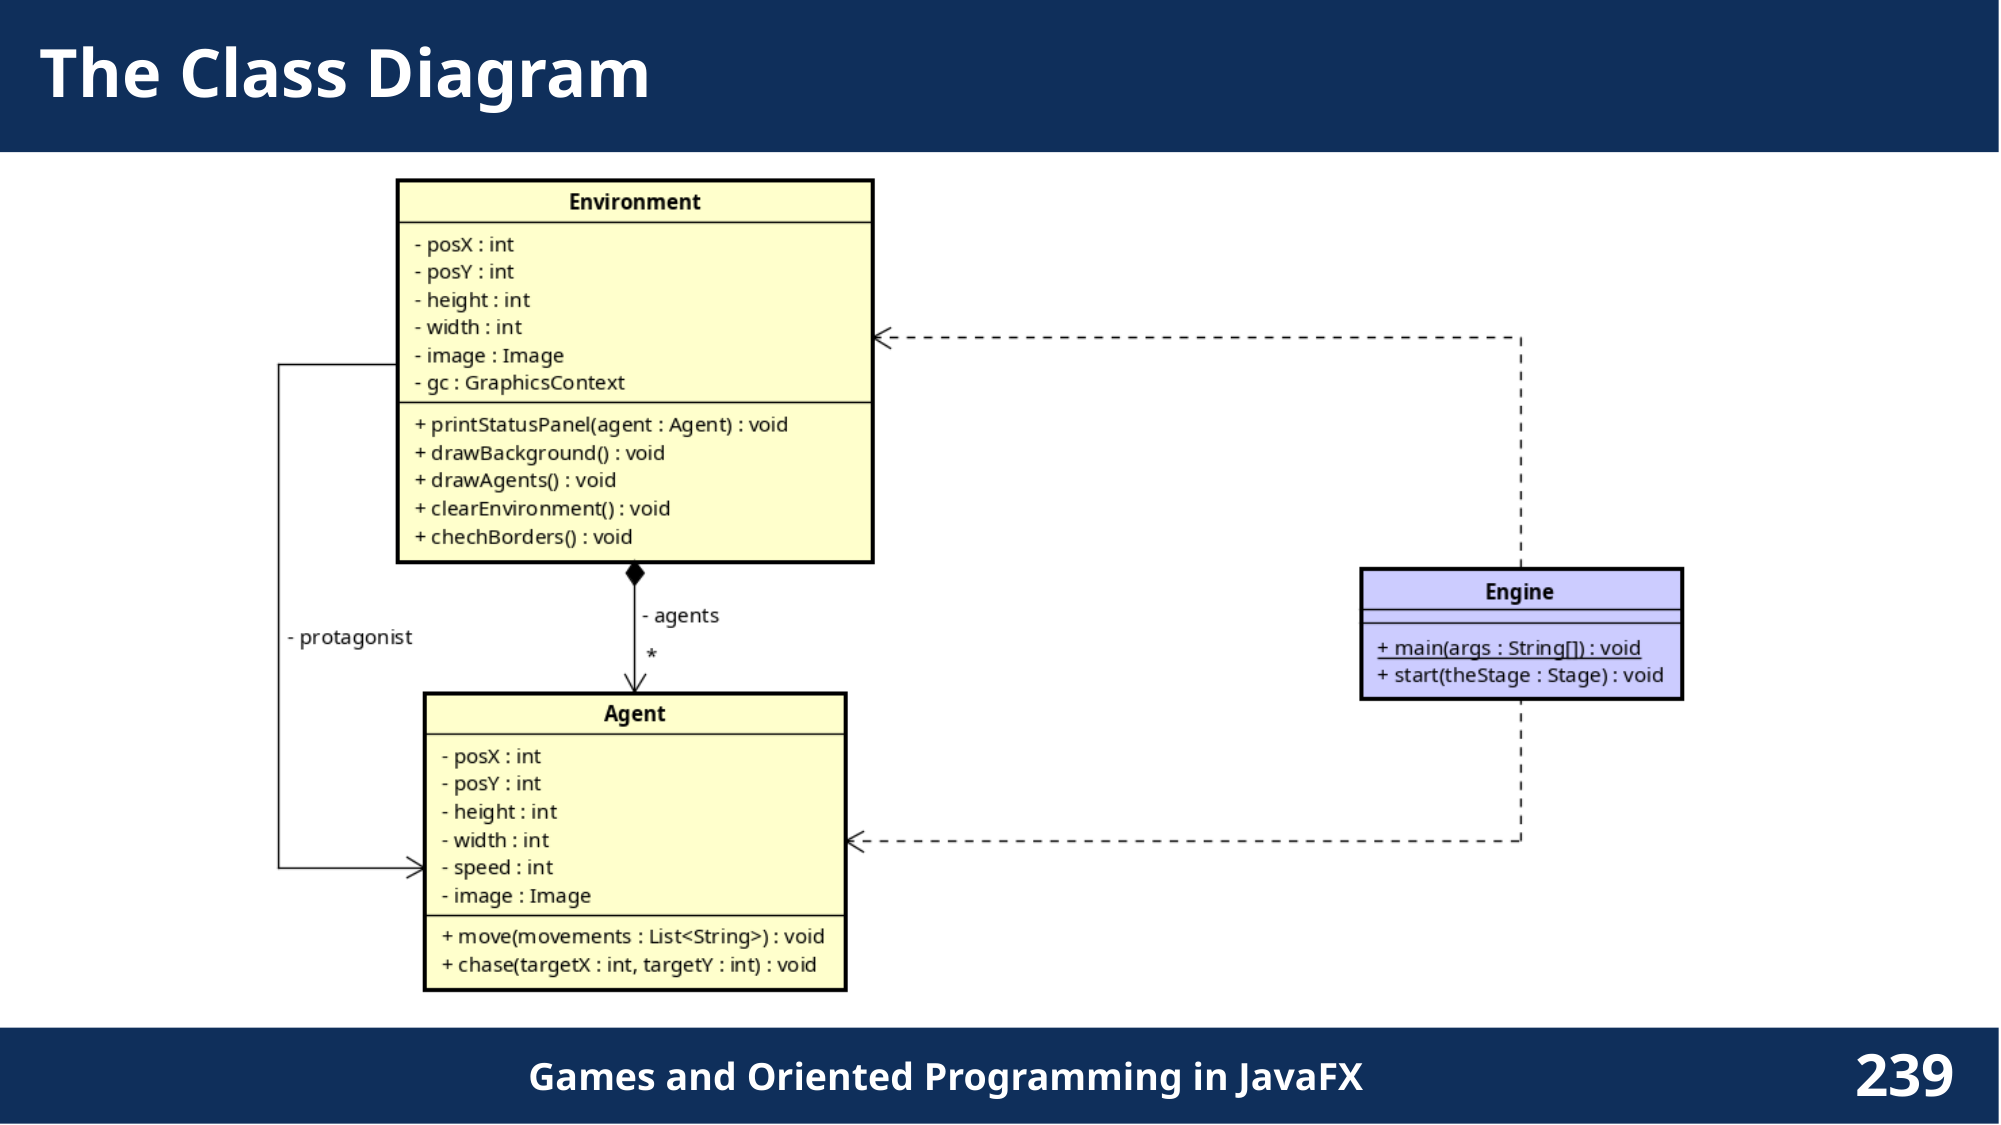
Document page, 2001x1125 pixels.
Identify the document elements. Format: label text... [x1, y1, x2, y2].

text_box The Class Diagram [25, 23, 1999, 119]
picture [224, 165, 1725, 1022]
